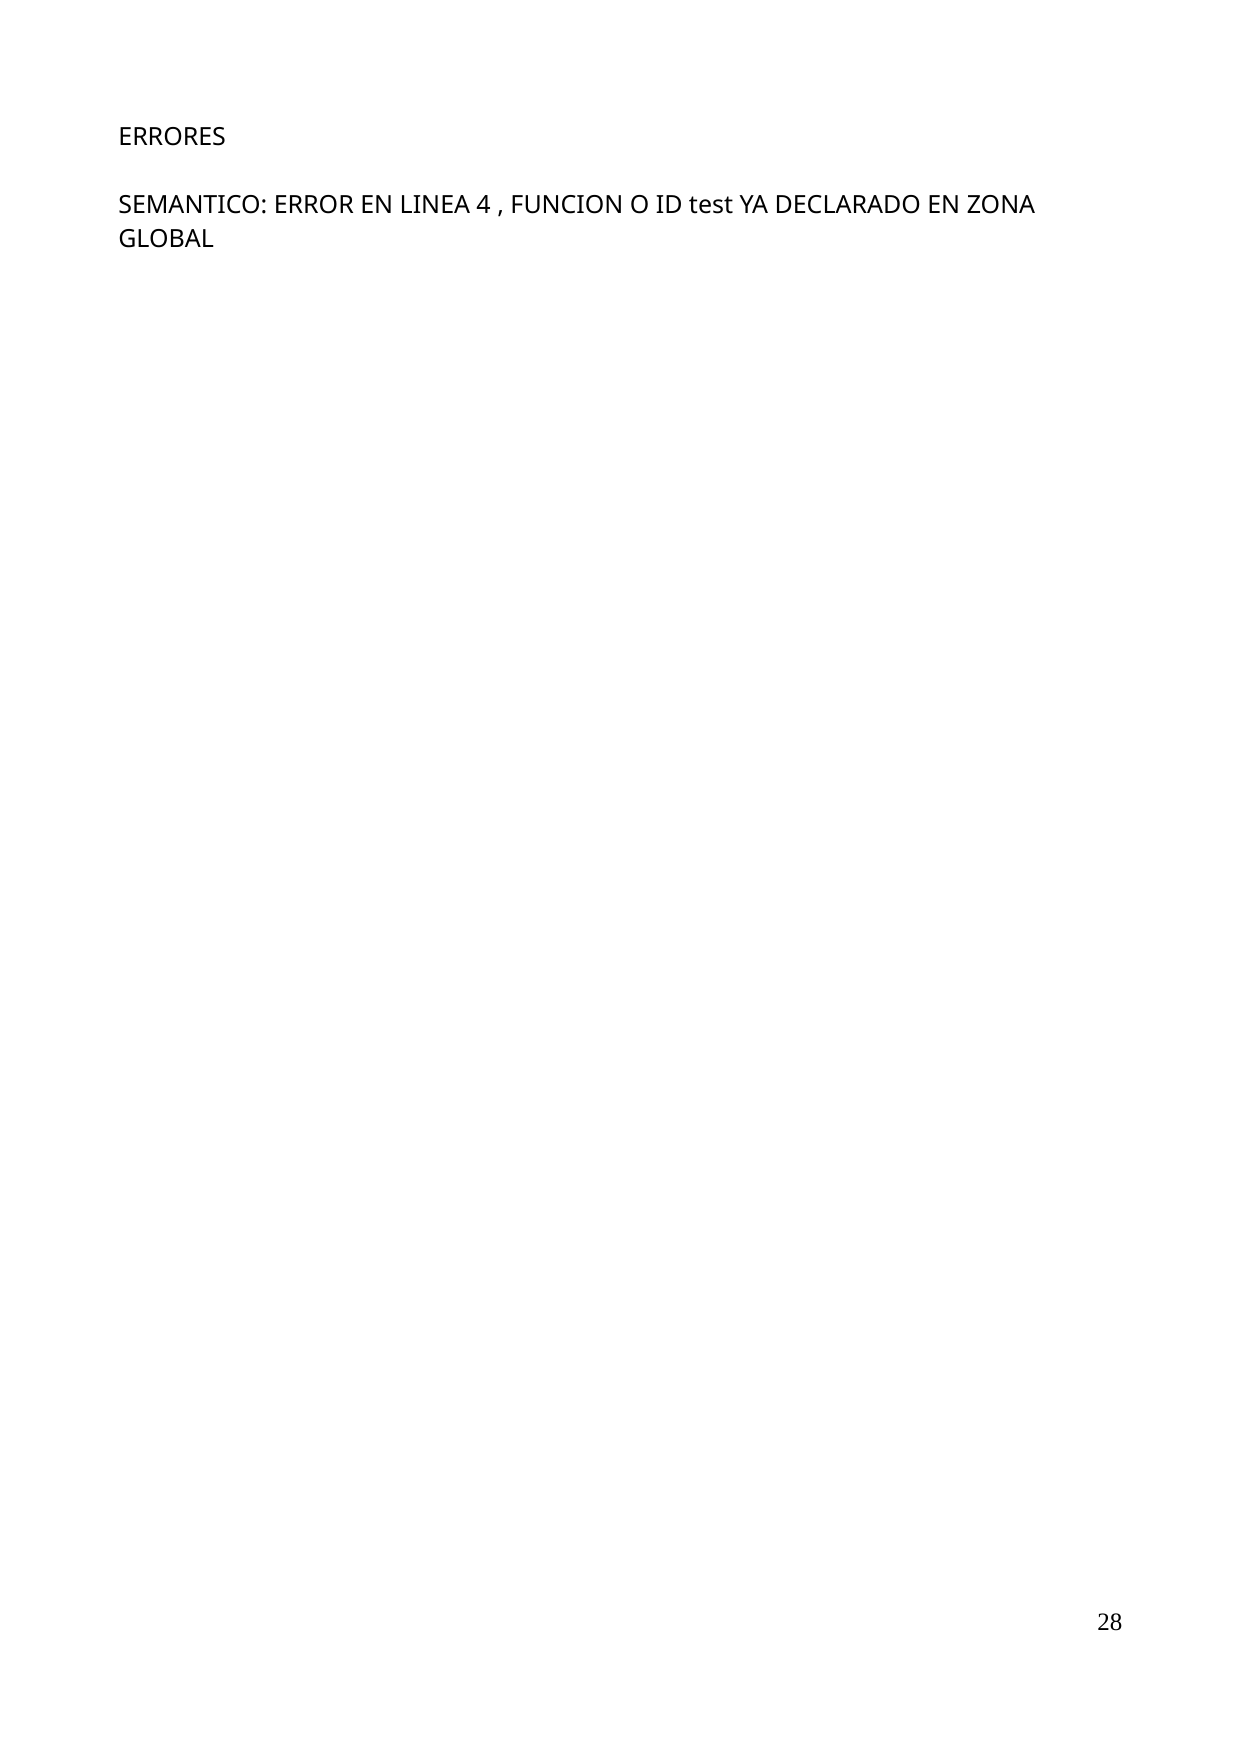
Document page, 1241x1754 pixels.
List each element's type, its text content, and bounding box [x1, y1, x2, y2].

text ERRORES [118, 118, 1122, 152]
text SEMANTICO: ERROR EN LINEA 4 , FUNCION O ID test YA DECLARADO EN ZONA GLOBAL [118, 186, 1122, 254]
